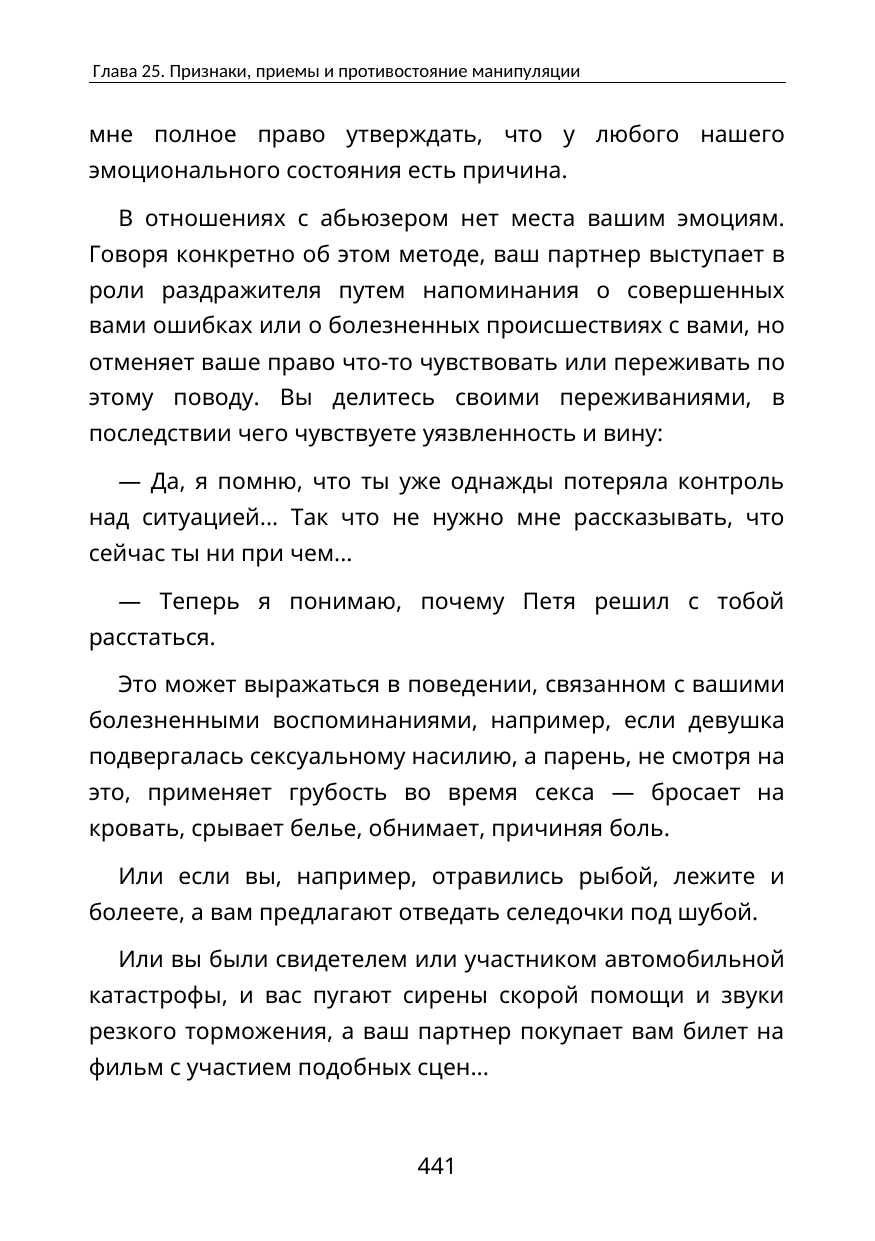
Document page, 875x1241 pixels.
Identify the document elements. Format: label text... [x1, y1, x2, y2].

text мне полное право утверждать, что у любого нашего эмоционального состояния есть причина. [88, 118, 786, 185]
text Или если вы, например, отравились рыбой, лежите и болеете, а вам предлагают отведать селедочки под шубой. [88, 860, 786, 927]
text В отношениях с абьюзером нет места вашим эмоциям. Говоря конкретно об этом методе, ваш партнер выступает в роли раздражителя путем напоминания о совершенных вами ошибках или о болезненных происшествиях с вами, но отменяет ваше право что-то чувствовать или переживать по этому поводу. Вы делитесь своими переживаниями, в последствии чего чувствуете уязвленность и вину: [88, 202, 786, 448]
text Или вы были свидетелем или участником автомобильной катастрофы, и вас пугают сирены скорой помощи и звуки резкого торможения, а ваш партнер покупает вам билет на фильм с участием подобных сцен... [88, 943, 786, 1082]
text — Да, я помню, что ты уже однажды потеряла контроль над ситуацией... Так что не нужно мне рассказывать, что сейчас ты ни при чем... [88, 465, 786, 568]
text — Теперь я понимаю, почему Петя решил с тобой расстаться. [88, 584, 786, 652]
text Это может выражаться в поведении, связанном с вашими болезненными воспоминаниями, например, если девушка подвергалась сексуальному насилию, а парень, не смотря на это, применяет грубость во время секса — бросает на кровать, срывает белье, обнимает, причиняя боль. [88, 668, 786, 843]
